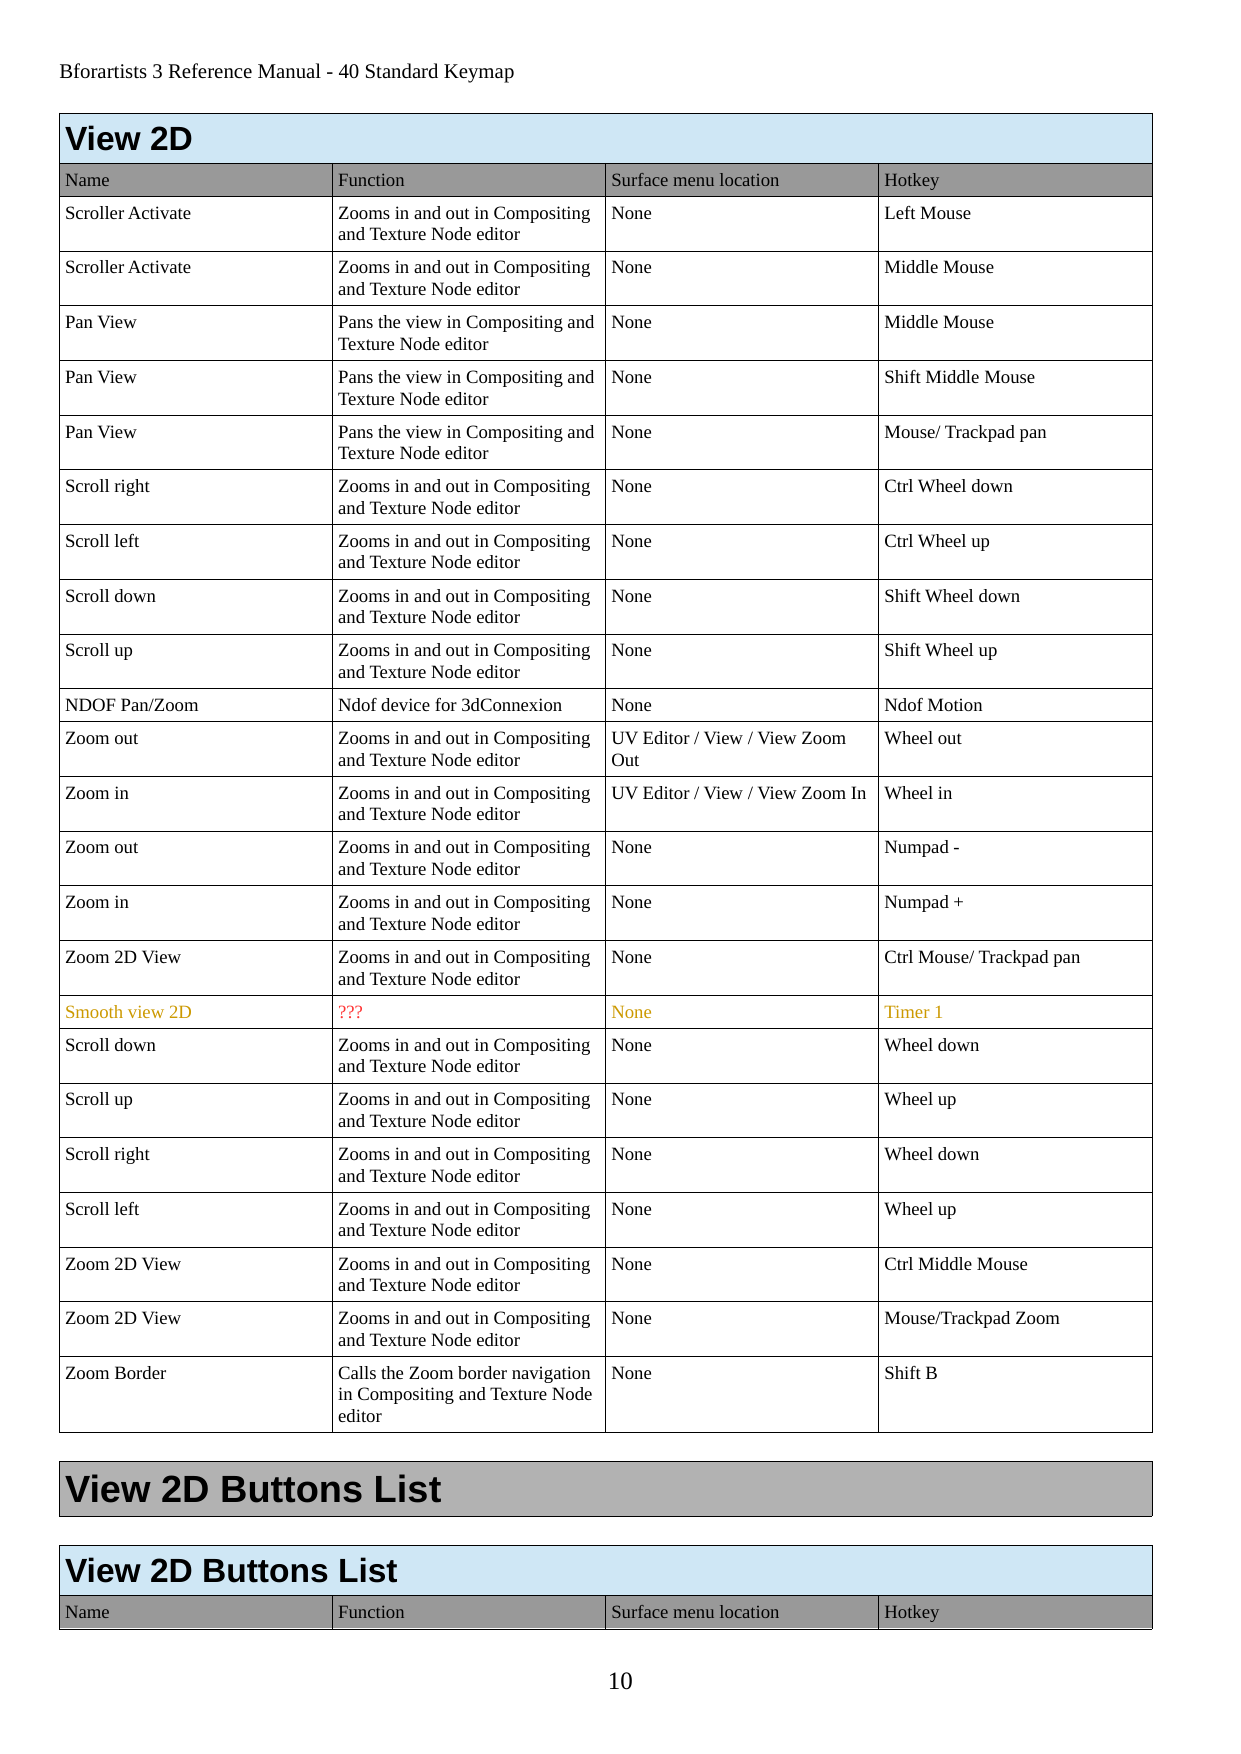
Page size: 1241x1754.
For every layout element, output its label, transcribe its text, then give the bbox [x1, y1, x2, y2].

table_cell Function [333, 164, 605, 196]
table_cell Scroll down [60, 580, 332, 633]
table_cell Wheel down [879, 1029, 1152, 1082]
table_cell Scroll down [60, 1029, 332, 1082]
table_cell Mouse/Trackpad Zoom [879, 1302, 1152, 1356]
table_cell Pans the view in Compositing and Texture Node editor [333, 306, 605, 360]
table_cell Pan View [60, 416, 332, 469]
table_cell Zoom out [60, 832, 332, 885]
table_cell Wheel in [879, 777, 1152, 831]
table_cell Middle Mouse [879, 252, 1152, 305]
table_header View 2D Buttons List [60, 1546, 1152, 1595]
table_cell None [606, 832, 878, 885]
table_cell None [606, 1302, 878, 1356]
table_cell Zoom 2D View [60, 1248, 332, 1301]
table_cell Zoom in [60, 886, 332, 940]
table_cell Scroll up [60, 635, 332, 688]
table_cell Zooms in and out in Compositing and Texture Node editor [333, 252, 605, 305]
table_cell Shift Middle Mouse [879, 361, 1152, 415]
table_cell Ctrl Wheel up [879, 525, 1152, 579]
table_cell Name [60, 164, 332, 196]
table_cell None [606, 580, 878, 633]
table_cell UV Editor / View / View Zoom In [606, 777, 878, 831]
table_cell Zooms in and out in Compositing and Texture Node editor [333, 470, 605, 524]
table_cell None [606, 361, 878, 415]
table_cell None [606, 1193, 878, 1247]
table_cell None [606, 996, 878, 1028]
table_cell Wheel out [879, 722, 1152, 776]
table_cell Numpad + [879, 886, 1152, 940]
table_cell UV Editor / View / View Zoom Out [606, 722, 878, 776]
table_cell Zooms in and out in Compositing and Texture Node editor [333, 886, 605, 940]
table_cell Scroll up [60, 1084, 332, 1137]
table_cell None [606, 1138, 878, 1192]
table_cell Hotkey [879, 164, 1152, 196]
table_cell Shift Wheel down [879, 580, 1152, 633]
table_cell Zooms in and out in Compositing and Texture Node editor [333, 635, 605, 688]
table_cell Scroll left [60, 1193, 332, 1247]
table_cell Timer 1 [879, 996, 1152, 1028]
table_cell Scroll left [60, 525, 332, 579]
table_cell Ndof device for 3dConnexion [333, 689, 605, 721]
table_cell Mouse/ Trackpad pan [879, 416, 1152, 469]
table_cell Smooth view 2D [60, 996, 332, 1028]
table_cell Zooms in and out in Compositing and Texture Node editor [333, 941, 605, 995]
table_cell Zooms in and out in Compositing and Texture Node editor [333, 525, 605, 579]
table_cell Calls the Zoom border navigation in Compositing and Texture Node editor [333, 1357, 605, 1432]
table_cell Scroller Activate [60, 197, 332, 251]
table_cell Zooms in and out in Compositing and Texture Node editor [333, 1138, 605, 1192]
table_cell Scroll right [60, 1138, 332, 1192]
table_cell None [606, 1248, 878, 1301]
table_cell Zooms in and out in Compositing and Texture Node editor [333, 1302, 605, 1356]
table_cell Zooms in and out in Compositing and Texture Node editor [333, 1029, 605, 1082]
table_cell None [606, 416, 878, 469]
table_cell None [606, 1084, 878, 1137]
table_cell Zooms in and out in Compositing and Texture Node editor [333, 777, 605, 831]
table_cell Ndof Motion [879, 689, 1152, 721]
table_cell Wheel up [879, 1193, 1152, 1247]
table_cell Pans the view in Compositing and Texture Node editor [333, 361, 605, 415]
table_cell None [606, 941, 878, 995]
table_cell Zooms in and out in Compositing and Texture Node editor [333, 832, 605, 885]
table_cell Pans the view in Compositing and Texture Node editor [333, 416, 605, 469]
table_cell Shift B [879, 1357, 1152, 1432]
table_cell None [606, 635, 878, 688]
table_cell None [606, 197, 878, 251]
table_cell Zooms in and out in Compositing and Texture Node editor [333, 722, 605, 776]
table_cell Pan View [60, 361, 332, 415]
table_cell None [606, 470, 878, 524]
table_cell Wheel down [879, 1138, 1152, 1192]
table_cell Middle Mouse [879, 306, 1152, 360]
table_cell Zoom 2D View [60, 1302, 332, 1356]
table_cell None [606, 689, 878, 721]
table_cell Zoom Border [60, 1357, 332, 1432]
table_cell Zooms in and out in Compositing and Texture Node editor [333, 1084, 605, 1137]
table_cell Numpad - [879, 832, 1152, 885]
table_cell Zoom 2D View [60, 941, 332, 995]
table_cell None [606, 886, 878, 940]
table_header View 2D [60, 114, 1152, 163]
table_cell Zooms in and out in Compositing and Texture Node editor [333, 580, 605, 633]
table_cell Zooms in and out in Compositing and Texture Node editor [333, 1193, 605, 1247]
table_cell NDOF Pan/Zoom [60, 689, 332, 721]
table_cell Hotkey [879, 1596, 1152, 1628]
table_cell None [606, 1029, 878, 1082]
table_cell Function [333, 1596, 605, 1628]
table_cell Left Mouse [879, 197, 1152, 251]
table_cell Surface menu location [606, 1596, 878, 1628]
table_cell ??? [333, 996, 605, 1028]
table_cell Zoom out [60, 722, 332, 776]
table_cell None [606, 1357, 878, 1432]
table_cell Scroller Activate [60, 252, 332, 305]
table_cell Zooms in and out in Compositing and Texture Node editor [333, 197, 605, 251]
table_cell Zooms in and out in Compositing and Texture Node editor [333, 1248, 605, 1301]
table_cell Shift Wheel up [879, 635, 1152, 688]
table_cell None [606, 525, 878, 579]
table_cell Surface menu location [606, 164, 878, 196]
table_cell None [606, 252, 878, 305]
table_cell Wheel up [879, 1084, 1152, 1137]
table_cell Pan View [60, 306, 332, 360]
table_cell Ctrl Mouse/ Trackpad pan [879, 941, 1152, 995]
table_cell Ctrl Middle Mouse [879, 1248, 1152, 1301]
table_cell Scroll right [60, 470, 332, 524]
table_cell None [606, 306, 878, 360]
table_cell Name [60, 1596, 332, 1628]
table_cell Zoom in [60, 777, 332, 831]
table_cell Ctrl Wheel down [879, 470, 1152, 524]
table_header View 2D Buttons List [60, 1462, 1152, 1516]
